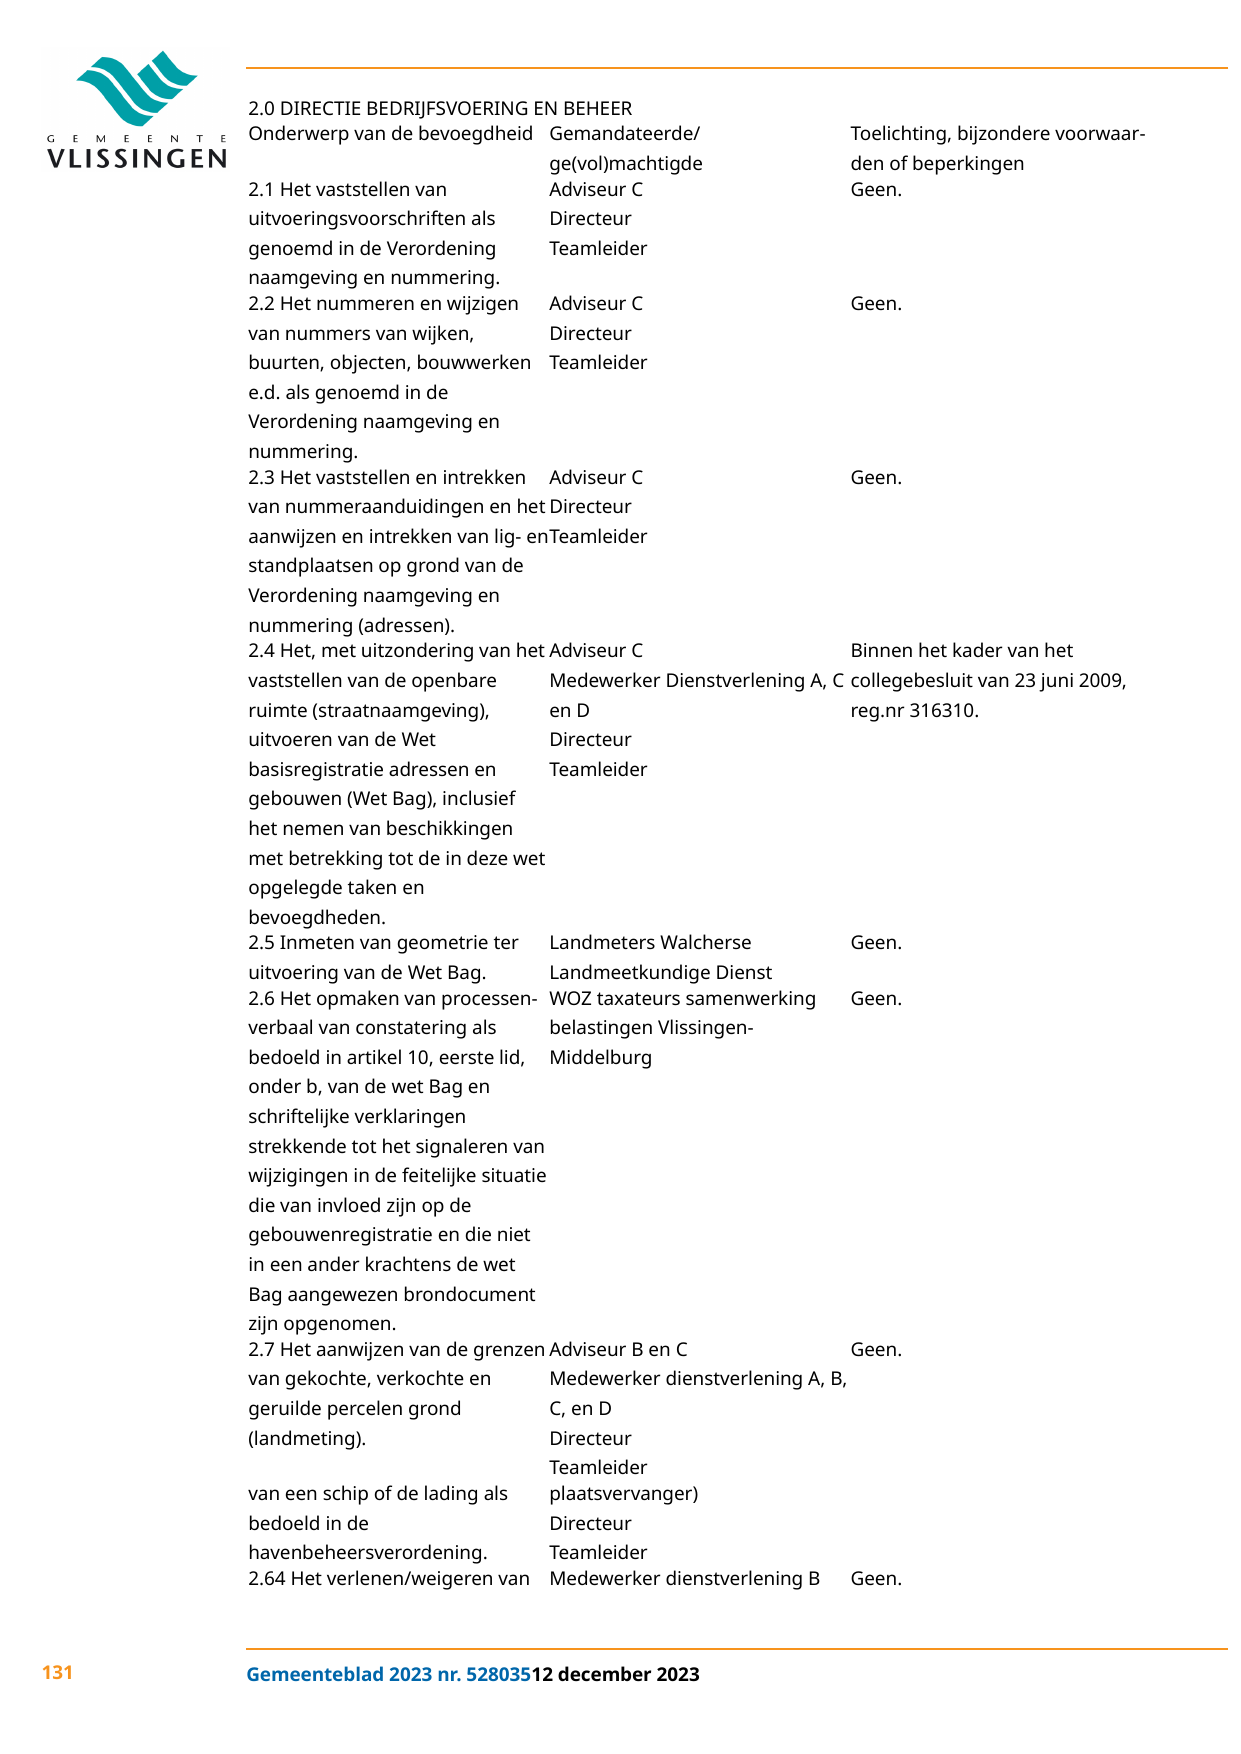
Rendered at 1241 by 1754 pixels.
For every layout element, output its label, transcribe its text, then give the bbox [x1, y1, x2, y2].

table_cell 2.7 Het aanwijzen van de grenzen van gekochte, verkochte en geruilde percelen grond (landmeting). [248, 1336, 549, 1480]
picture [41, 47, 231, 172]
table_cell Toelichting, bijzondere voorwaar­den of beperkingen [850, 121, 1152, 176]
table_cell WOZ taxateurs samenwerking belastingen Vlissingen-Middelburg [549, 985, 850, 1336]
table_cell Adviseur C Directeur Teamleider [549, 290, 850, 464]
table_cell Geen. [850, 290, 1152, 464]
table_cell Binnen het kader van het collegebesluit van 23 juni 2009, reg.nr 316310. [850, 638, 1152, 929]
table_cell plaatsvervanger) Directeur Teamleider [549, 1480, 850, 1565]
table_cell [850, 1480, 1152, 1565]
table_cell Onderwerp van de bevoegdheid [248, 121, 549, 176]
table_header 2.0 DIRECTIE BEDRIJFSVOERING EN BEHEER [248, 95, 1152, 121]
table_cell 2.5 Inmeten van geometrie ter uitvoering van de Wet Bag. [248, 930, 549, 985]
table_cell 2.4 Het, met uitzondering van het vaststellen van de openbare ruimte (straatnaamgeving), uitvoeren van de Wet basisregistratie adressen en gebouwen (Wet Bag), inclusief het nemen van beschikkingen met betrekking tot de in deze wet opgelegde taken en bevoegdheden. [248, 638, 549, 929]
table_cell Geen. [850, 985, 1152, 1336]
table_cell Adviseur C Medewerker Dienstverlening A, C en D Directeur Teamleider [549, 638, 850, 929]
table_cell Gemandateerde/ ge(vol)machtigde [549, 121, 850, 176]
table_cell Adviseur C Directeur Teamleider [549, 176, 850, 290]
table_cell Adviseur B en C Medewerker dienstverlening A, B, C, en D Directeur Teamleider [549, 1336, 850, 1480]
table_cell Geen. [850, 1336, 1152, 1480]
table_cell 2.3 Het vaststellen en intrekken van nummeraanduidingen en het aanwijzen en intrekken van lig- en standplaatsen op grond van de Verordening naamgeving en nummering (adressen). [248, 464, 549, 638]
table_cell van een schip of de lading als bedoeld in de havenbeheersverordening. [248, 1480, 549, 1565]
table_cell Geen. [850, 464, 1152, 638]
table_cell 2.64 Het verlenen/weigeren van [248, 1565, 549, 1591]
table_cell 2.1 Het vaststellen van uitvoeringsvoorschriften als genoemd in de Verordening naamgeving en nummering. [248, 176, 549, 290]
table_cell Geen. [850, 930, 1152, 985]
table_cell Geen. [850, 176, 1152, 290]
table_cell Geen. [850, 1565, 1152, 1591]
table_cell Adviseur C Directeur Teamleider [549, 464, 850, 638]
table_cell Medewerker dienstverlening B [549, 1565, 850, 1591]
table_cell Landmeters Walcherse Landmeetkundige Dienst [549, 930, 850, 985]
table_cell 2.6 Het opmaken van processen-verbaal van constatering als bedoeld in artikel 10, eerste lid, onder b, van de wet Bag en schriftelijke verklaringen strekkende tot het signaleren van wijzigingen in de feitelijke situatie die van invloed zijn op de gebouwenregistratie en die niet in een ander krachtens de wet Bag aangewezen brondocument zijn opgenomen. [248, 985, 549, 1336]
table_cell 2.2 Het nummeren en wijzigen van nummers van wijken, buurten, objecten, bouwwerken e.d. als genoemd in de Verordening naamgeving en nummering. [248, 290, 549, 464]
